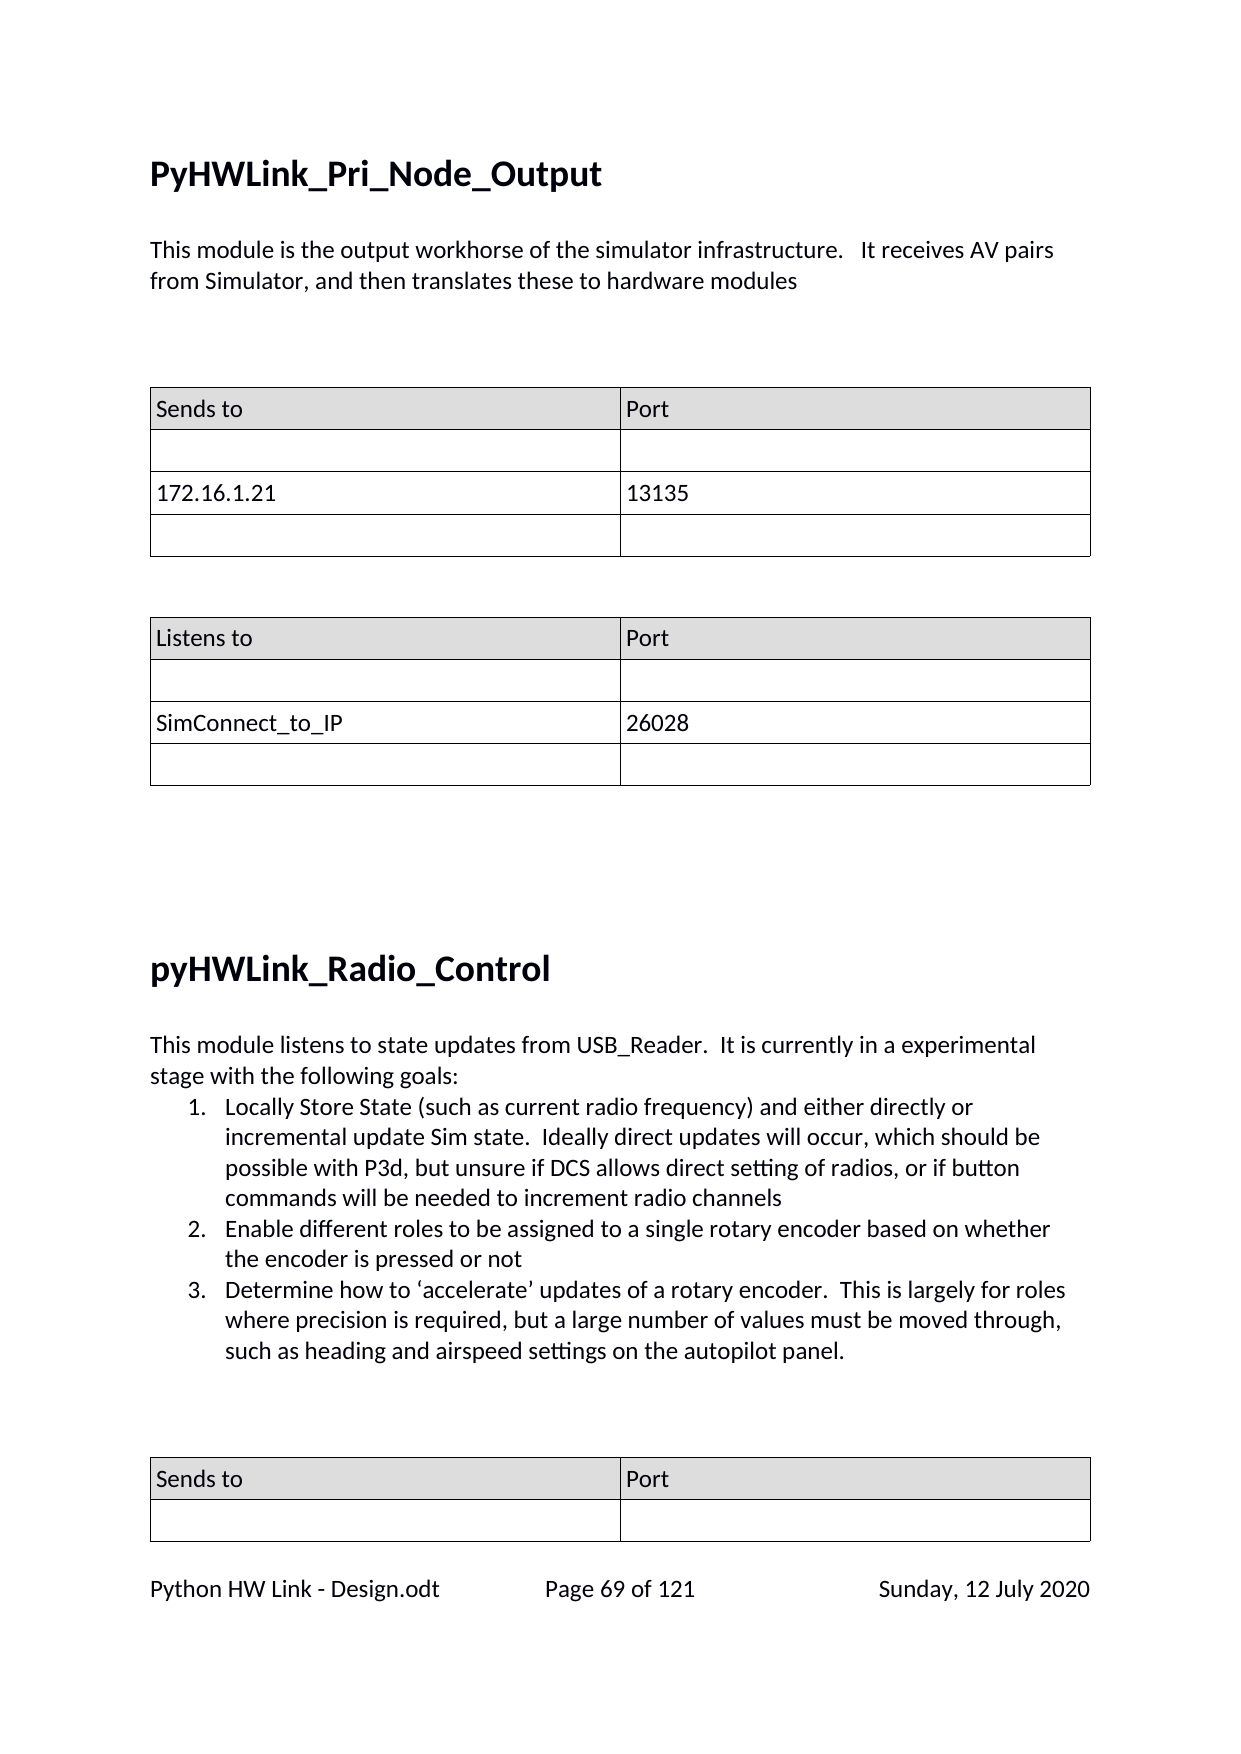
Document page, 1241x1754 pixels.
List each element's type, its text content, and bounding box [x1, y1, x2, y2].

subtitle pyHWLink_Radio_Control [150, 945, 1090, 991]
list Locally Store State (such as current radio frequency) and either directly or incremental update Sim state. Ideally direct updates will occur, which should be possible with P3d, but unsure if DCS allows direct setting of radios, or if button commands will be needed to increment radio channels [187, 1091, 1090, 1213]
table_cell 172.16.1.21 [151, 472, 620, 513]
text This module listens to state updates from USB_Reader. It is currently in a experimental stage with the following goals: [150, 1029, 1090, 1091]
table_cell [621, 430, 1090, 471]
table_cell [621, 744, 1090, 785]
list Determine how to ‘accelerate’ updates of a rotary encoder. This is largely for roles where precision is required, but a large number of values must be moved through, such as heading and airspeed settings on the autopilot panel. [187, 1274, 1090, 1365]
subtitle PyHWLink_Pri_Node_Output [150, 150, 1090, 196]
table_cell 13135 [621, 472, 1090, 513]
table_header Sends to [151, 1458, 620, 1499]
table_header Port [621, 388, 1090, 429]
table_header Sends to [151, 388, 620, 429]
table_cell SimConnect_to_IP [151, 702, 620, 743]
table_cell [621, 515, 1090, 556]
list Enable different roles to be assigned to a single rotary encoder based on whether the encoder is pressed or not [187, 1213, 1090, 1274]
table_cell 26028 [621, 702, 1090, 743]
table_cell [621, 660, 1090, 701]
table_header Port [621, 618, 1090, 659]
text This module is the output workhorse of the simulator infrastructure. It receives AV pairs from Simulator, and then translates these to hardware modules [150, 235, 1090, 296]
table_cell [151, 1500, 620, 1541]
table_cell [151, 744, 620, 785]
table_cell [151, 430, 620, 471]
table_cell [621, 1500, 1090, 1541]
table_cell [151, 515, 620, 556]
table_header Port [621, 1458, 1090, 1499]
table_cell [151, 660, 620, 701]
table_header Listens to [151, 618, 620, 659]
